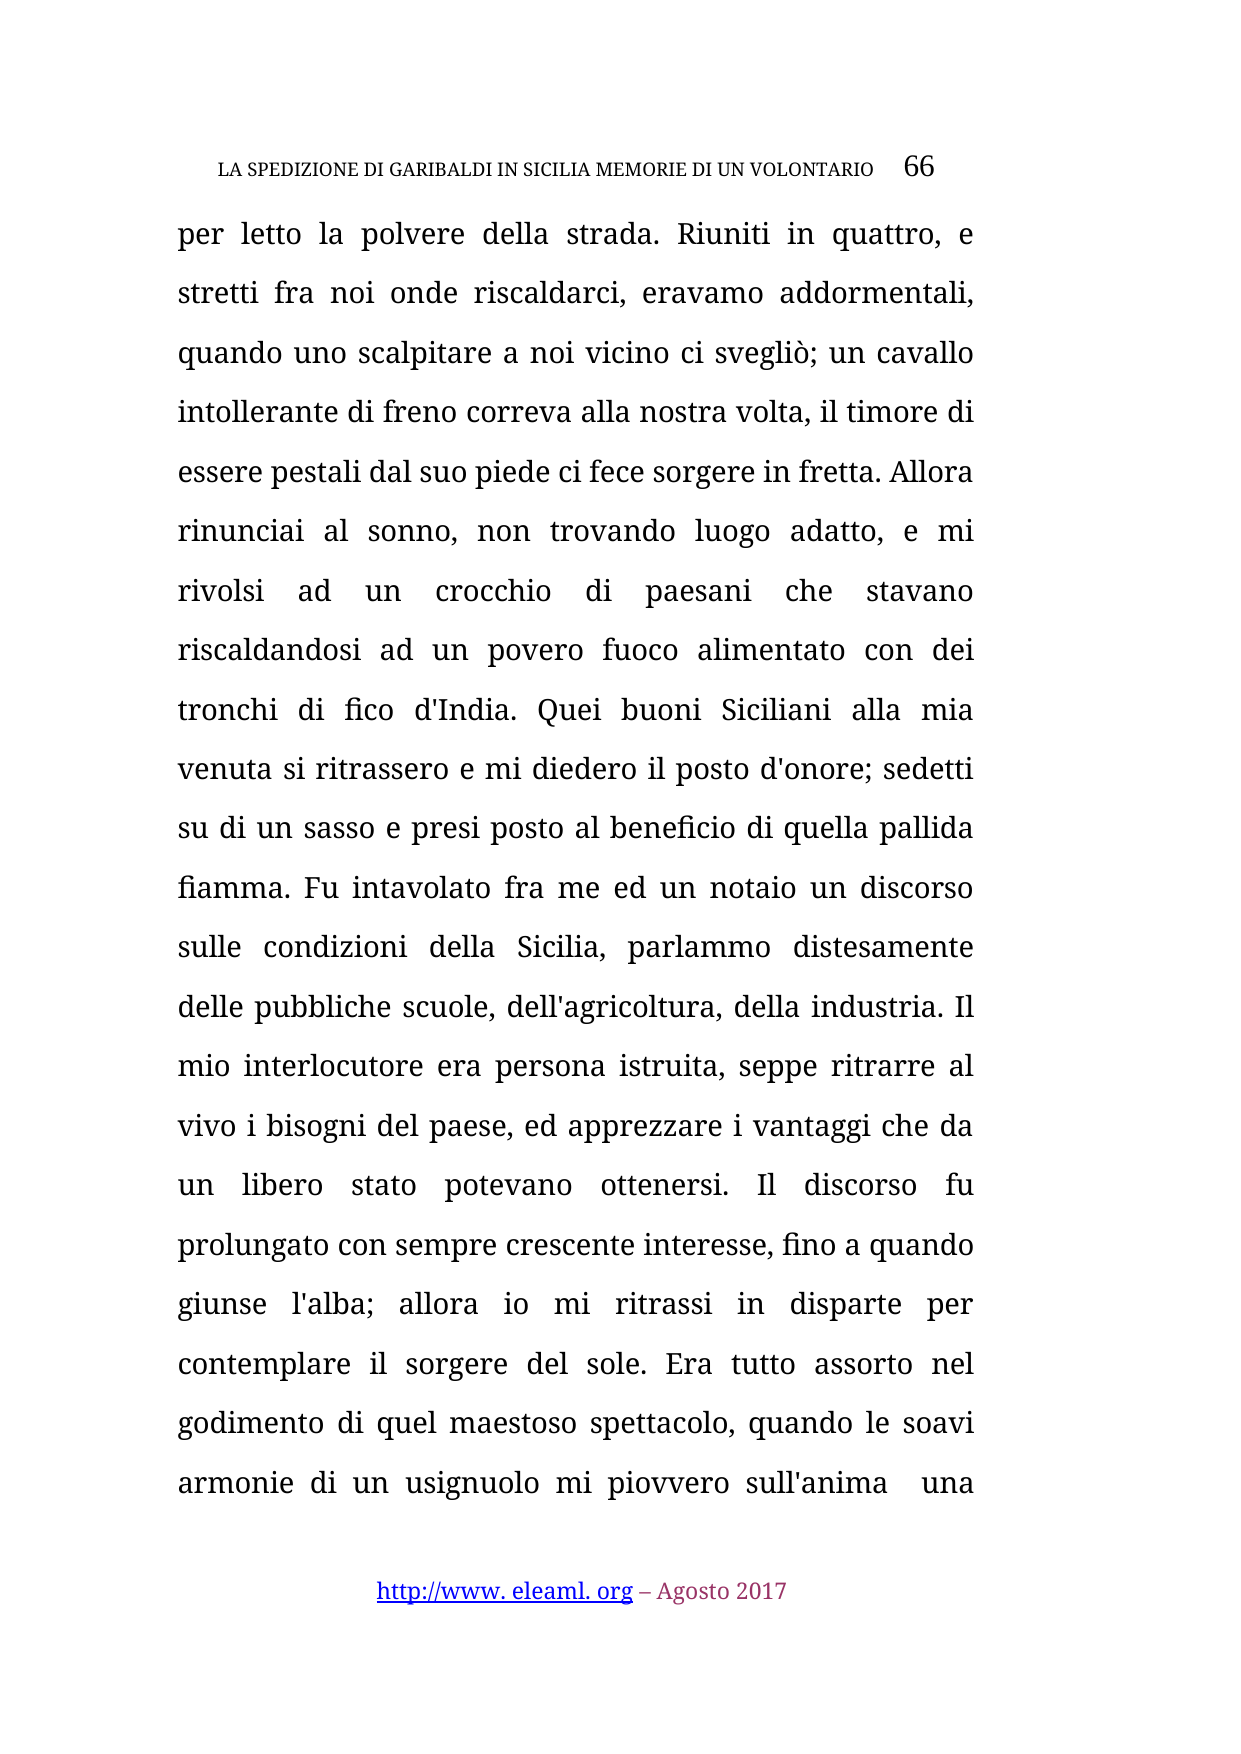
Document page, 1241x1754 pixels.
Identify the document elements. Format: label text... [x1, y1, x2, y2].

text per letto la polvere della strada. Riuniti in quattro, e stretti fra noi onde riscaldarci, eravamo addormentali, quando uno scalpitare a noi vicino ci svegliò; un cavallo intollerante di freno correva alla nostra volta, il timore di essere pestali dal suo piede ci fece sorgere in fretta. Allora rinunciai al sonno, non trovando luogo adatto, e mi rivolsi ad un crocchio di paesani che stavano riscaldandosi ad un povero fuoco alimentato con dei tronchi di fico d'India. Quei buoni Siciliani alla mia venuta si ritrassero e mi diedero il posto d'onore; sedetti su di un sasso e presi posto al beneficio di quella pallida fiamma. Fu intavolato fra me ed un notaio un discorso sulle condizioni della Sicilia, parlammo distesamente delle pubbliche scuole, dell'agricoltura, della industria. Il mio interlocutore era persona istruita, seppe ritrarre al vivo i bisogni del paese, ed apprezzare i vantaggi che da un libero stato potevano ottenersi. Il discorso fu prolungato con sempre crescente interesse, fino a quando giunse l'alba; allora io mi ritrassi in disparte per contemplare il sorgere del sole. Era tutto assorto nel godimento di quel maestoso spettacolo, quando le soavi armonie di un usignuolo mi piovvero sull'anima una [177, 213, 974, 1502]
